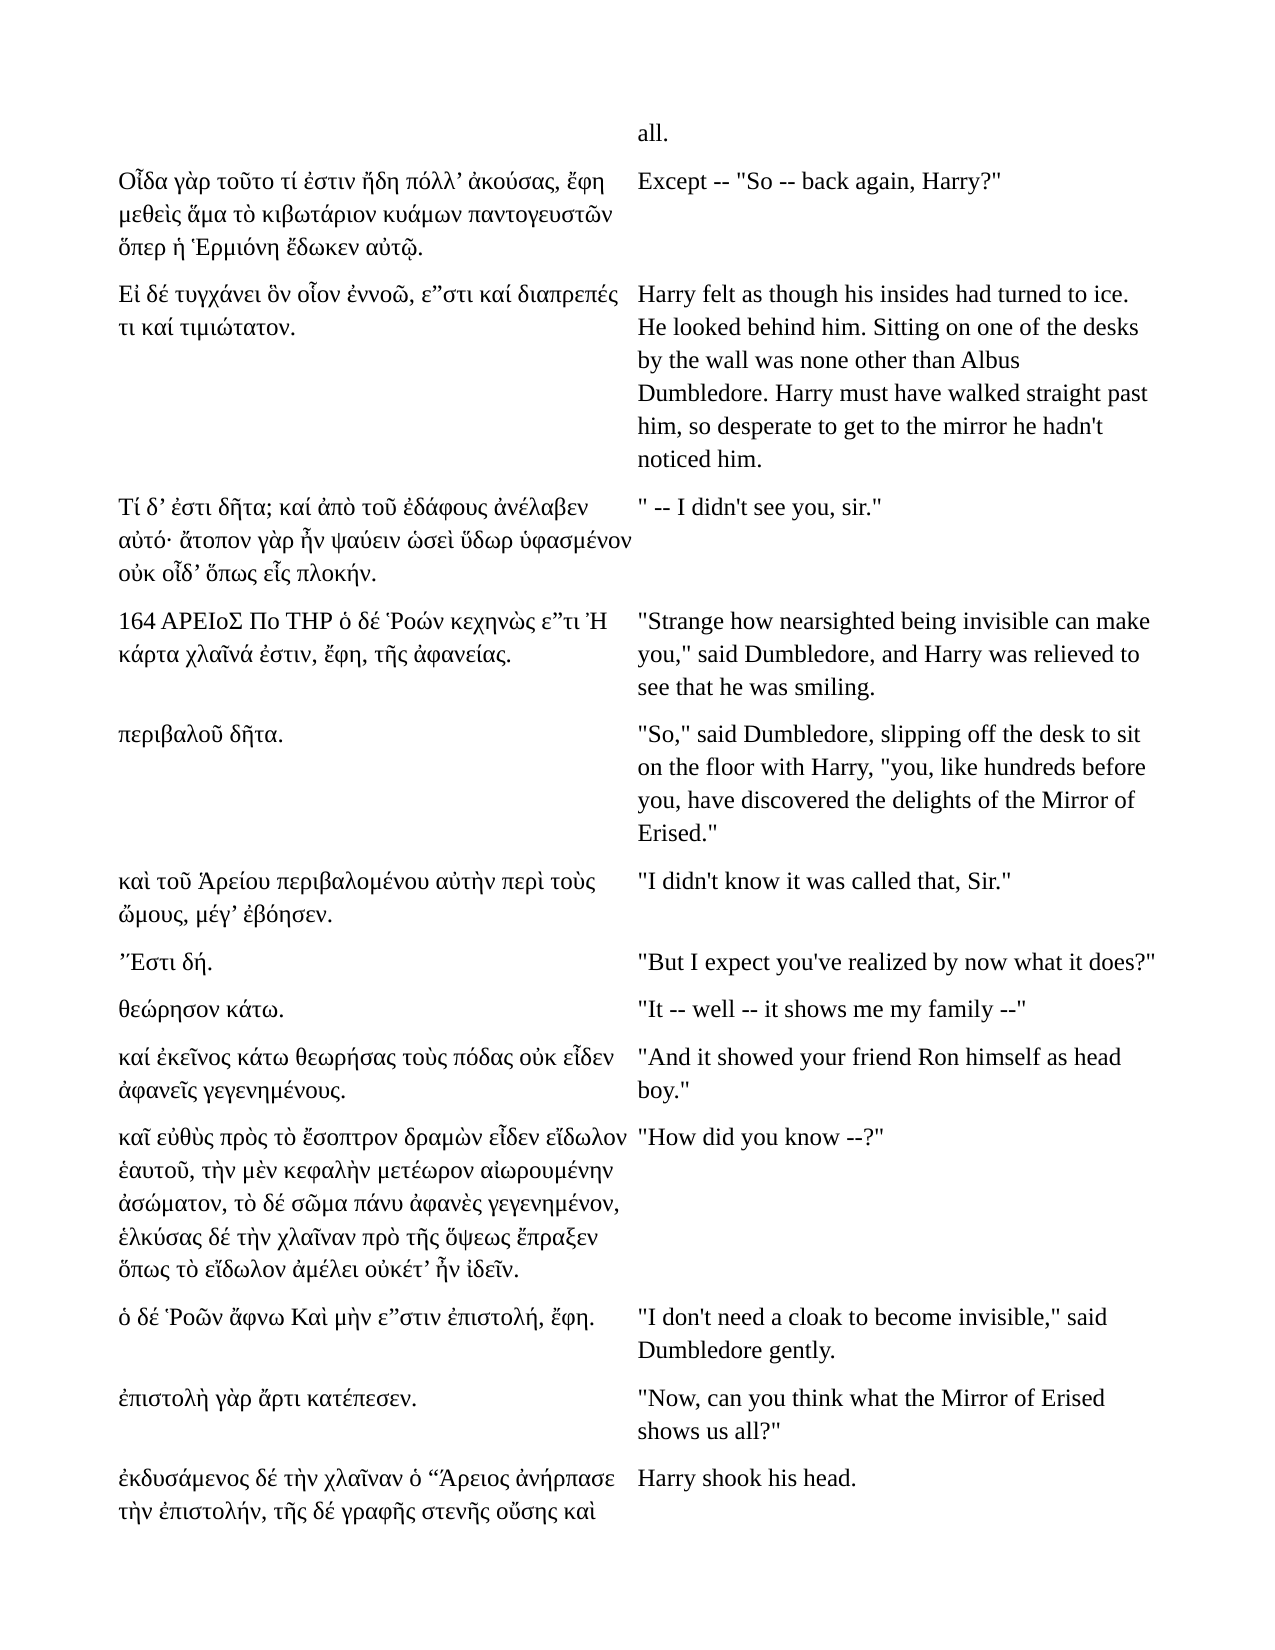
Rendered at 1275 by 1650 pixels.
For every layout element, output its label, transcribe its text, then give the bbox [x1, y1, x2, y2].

table_cell καὶ τοῦ Ἁρείου περιβαλομένου αὐτὴν περὶ τοὺς ὤμους, μέγ’ ἐβόησεν. [118, 866, 637, 947]
table_cell "But I expect you've realized by now what it does?" [638, 947, 1157, 994]
table_cell ἐκδυσάμενος δέ τὴν χλαῖναν ὁ “Άρειος ἀνήρπασε τὴν ἐπιστολήν, τῆς δέ γραφῆς στενῆς οὔσης καὶ [118, 1464, 637, 1525]
table_cell "Strange how nearsighted being invisible can make you," said Dumbledore, and Harry was relieved to see that he was smiling. [638, 606, 1157, 719]
table_cell Except -- "So -- back again, Harry?" [638, 166, 1157, 279]
table_cell Εἰ δέ τυγχάνει ὃν οἷον ἐννοῶ, ε”στι καί διαπρεπές τι καί τιμιώτατον. [118, 279, 637, 492]
table_cell Τί δ’ ἐστι δῆτα; καί ἀπὸ τοῦ ἐδάφους ἀνέλαβεν αὐτό· ἄτοπον γὰρ ἦν ψαύειν ὡσεὶ ὕδωρ ὑφασμένον οὐκ οἶδ’ ὅπως εἷς πλοκήν. [118, 492, 637, 606]
table_cell ’Έστι δή. [118, 947, 637, 994]
table_cell καί ἐκεῖνος κάτω θεωρήσας τοὺς πόδας οὐκ εἶδεν ἀφανεῖς γεγενημένους. [118, 1042, 637, 1122]
table_cell "I don't need a cloak to become invisible," said Dumbledore gently. [638, 1302, 1157, 1383]
table_cell "It -- well -- it shows me my family --" [638, 994, 1157, 1042]
table_cell θεώρησον κάτω. [118, 994, 637, 1042]
table_cell "Now, can you think what the Mirror of Erised shows us all?" [638, 1383, 1157, 1463]
table_cell Οἶδα γὰρ τοῦτο τί ἐστιν ἤδη πόλλ’ ἀκούσας, ἔφη μεθεὶς ἅμα τὸ κιβωτάριον κυάμων παντογευστῶν ὅπερ ἡ Ἑρμιόνη ἔδωκεν αὐτῷ. [118, 166, 637, 279]
table_cell "How did you know --?" [638, 1123, 1157, 1302]
table_cell περιβαλοῦ δῆτα. [118, 719, 637, 866]
table_cell ὁ δέ Ῥοῶν ἄφνω Καὶ μὴν ε”στιν ἐπιστολή, ἔφη. [118, 1302, 637, 1383]
table_cell " -- I didn't see you, sir." [638, 492, 1157, 606]
table_cell "I didn't know it was called that, Sir." [638, 866, 1157, 947]
table_cell all. [638, 118, 1157, 166]
table_cell ἐπιστολὴ γὰρ ἄρτι κατέπεσεν. [118, 1383, 637, 1463]
table_cell [118, 118, 637, 166]
table_cell Harry felt as though his insides had turned to ice. He looked behind him. Sitting on one of the desks by the wall was none other than Albus Dumbledore. Harry must have walked straight past him, so desperate to get to the mirror he hadn't noticed him. [638, 279, 1157, 492]
table_cell "So," said Dumbledore, slipping off the desk to sit on the floor with Harry, "you, like hundreds before you, have discovered the delights of the Mirror of Erised." [638, 719, 1157, 866]
table_cell Harry shook his head. [638, 1464, 1157, 1525]
table_cell "And it showed your friend Ron himself as head boy." [638, 1042, 1157, 1122]
table_cell 164 ΑΡΕΙοΣ Πο ΤΗΡ ὁ δέ Ῥοών κεχηνὼς ε”τι Ἠ κάρτα χλαῖνά ἐστιν, ἔφη, τῆς ἀφανείας. [118, 606, 637, 719]
table_cell καῖ εὐθὺς πρὸς τὸ ἔσοπτρον δραμὼν εἶδεν εἴδωλον ἑαυτοῦ, τὴν μὲν κεφαλὴν μετέωρον αἰωρουμένην ἀσώματον, τὸ δέ σῶμα πάνυ ἀφανὲς γεγενημένον, ἑλκύσας δέ τὴν χλαῖναν πρὸ τῆς ὅψεως ἔπραξεν ὅπως τὸ εἴδωλον ἀμέλει οὐκέτ’ ἦν ἰδεῖν. [118, 1123, 637, 1302]
